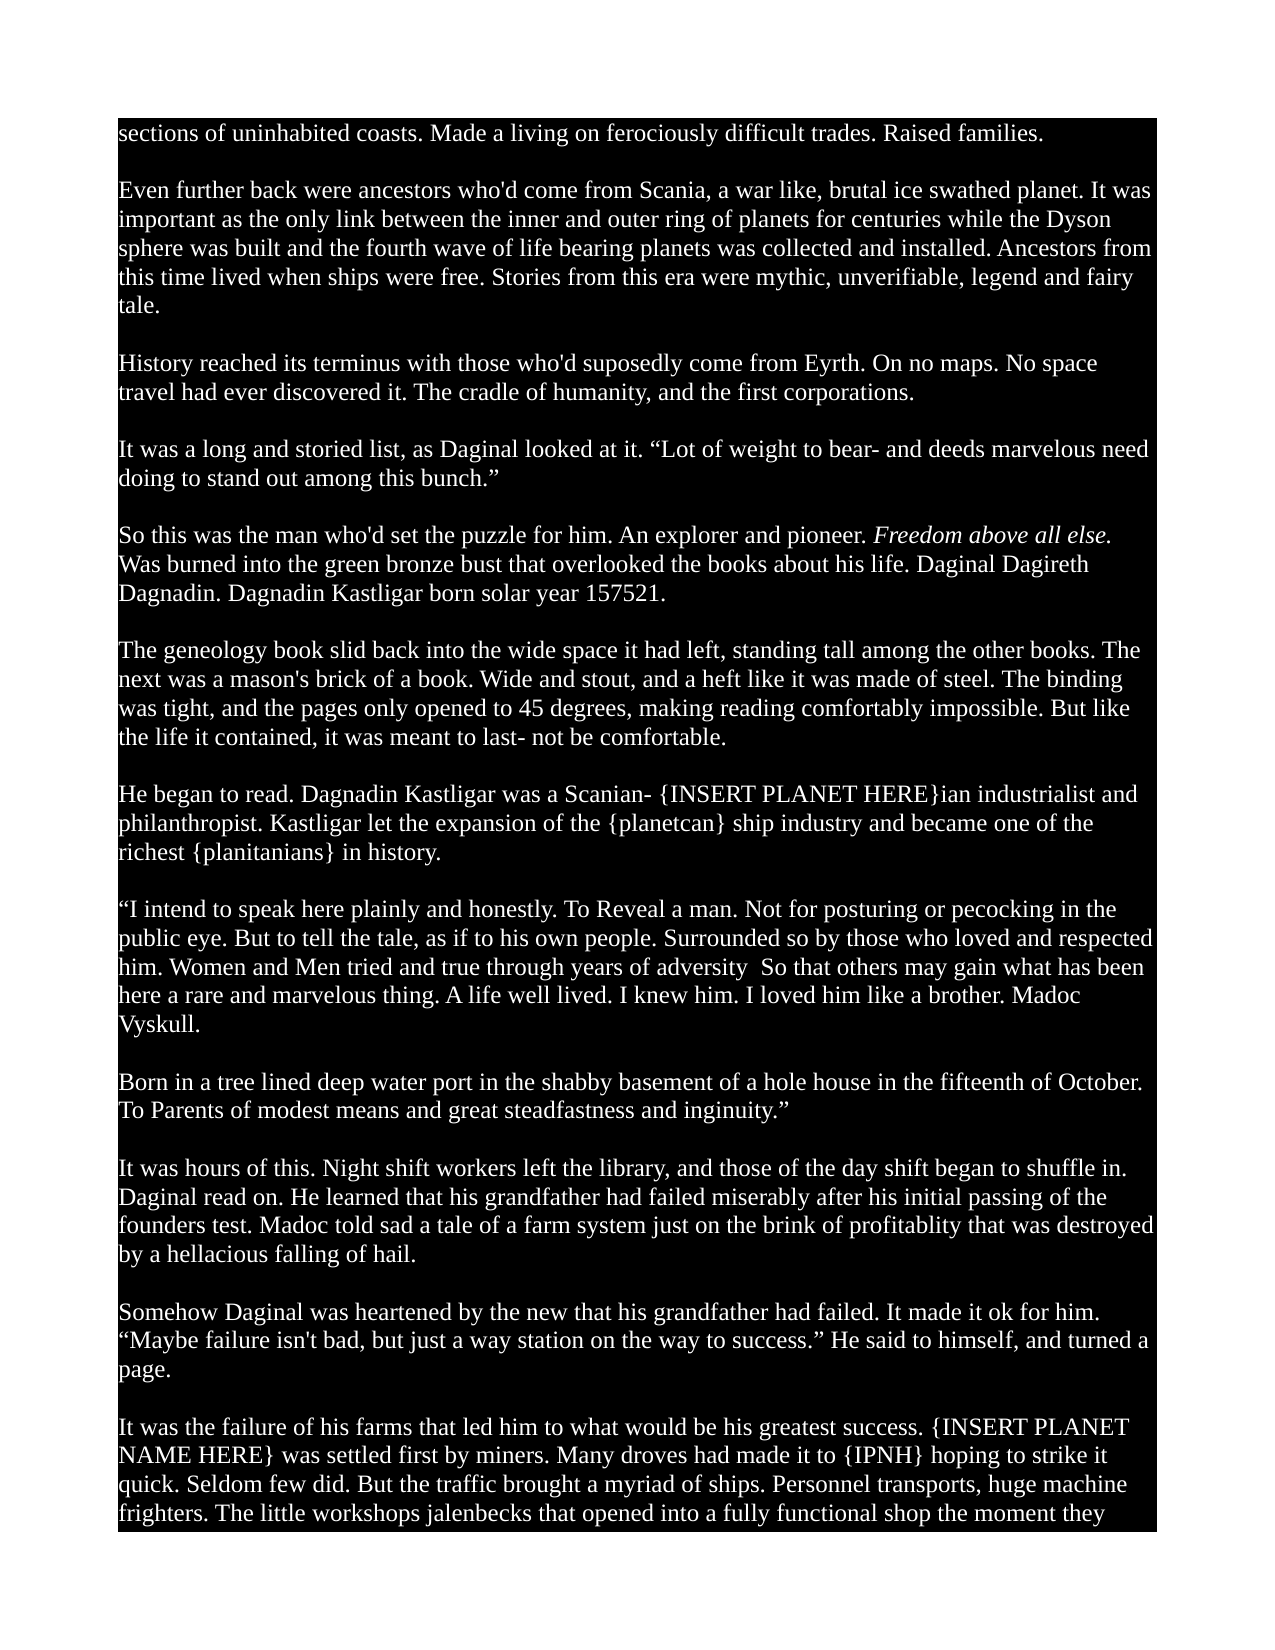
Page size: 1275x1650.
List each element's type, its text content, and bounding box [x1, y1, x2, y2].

text So this was the man who'd set the puzzle for him. An explorer and pioneer. Freedom above all else. Was burned into the green bronze bust that overlooked the books about his life. Daginal Dagireth Dagnadin. Dagnadin Kastligar born solar year 157521. [118, 521, 1157, 607]
text He began to read. Dagnadin Kastligar was a Scanian- {INSERT PLANET HERE}ian industrialist and philanthropist. Kastligar let the expansion of the {planetcan} ship industry and became one of the richest {planitanians} in history. [118, 779, 1157, 866]
text It was a long and storied list, as Daginal looked at it. “Lot of weight to bear- and deeds marvelous need doing to stand out among this bunch.” [118, 434, 1157, 521]
text sections of uninhabited coasts. Made a living on ferociously difficult trades. Raised families. [118, 118, 1157, 147]
text Even further back were ancestors who'd come from Scania, a war like, brutal ice swathed planet. It was important as the only link between the inner and outer ring of planets for centuries while the Dyson sphere was built and the fourth wave of life bearing planets was collected and installed. Ancestors from this time lived when ships were free. Stories from this era were mythic, unverifiable, legend and fairy tale. [118, 176, 1157, 319]
text It was hours of this. Night shift workers left the library, and those of the day shift began to shuffle in. Daginal read on. He learned that his grandfather had failed miserably after his initial passing of the founders test. Madoc told sad a tale of a farm system just on the brink of profitablity that was destroyed by a hellacious falling of hail. [118, 1153, 1157, 1268]
text History reached its terminus with those who'd suposedly come from Eyrth. On no maps. No space travel had ever discovered it. The cradle of humanity, and the first corporations. [118, 348, 1157, 406]
text “I intend to speak here plainly and honestly. To Reveal a man. Not for posturing or pecocking in the public eye. But to tell the tale, as if to his own people. Surrounded so by those who loved and respected him. Women and Men tried and true through years of adversity So that others may gain what has been here a rare and marvelous thing. A life well lived. I knew him. I loved him like a brother. Madoc Vyskull. [118, 894, 1157, 1038]
text Somehow Daginal was heartened by the new that his grandfather had failed. It made it ok for him. “Maybe failure isn't bad, but just a way station on the way to success.” He said to himself, and turned a page. It was the failure of his farms that led him to what would be his greatest success. {INSERT PLANET NAME HERE} was settled first by miners. Many droves had made it to {IPNH} hoping to strike it quick. Seldom few did. But the traffic brought a myriad of ships. Personnel transports, huge machine frighters. The little workshops jalenbecks that opened into a fully functional shop the moment they [118, 1297, 1157, 1527]
text Born in a tree lined deep water port in the shabby basement of a hole house in the fifteenth of October. To Parents of modest means and great steadfastness and inginuity.” [118, 1067, 1157, 1153]
text The geneology book slid back into the wide space it had left, standing tall among the other books. The next was a mason's brick of a book. Wide and stout, and a heft like it was made of steel. The binding was tight, and the pages only opened to 45 degrees, making reading comfortably impossible. But like the life it contained, it was meant to last- not be comfortable. [118, 636, 1157, 751]
